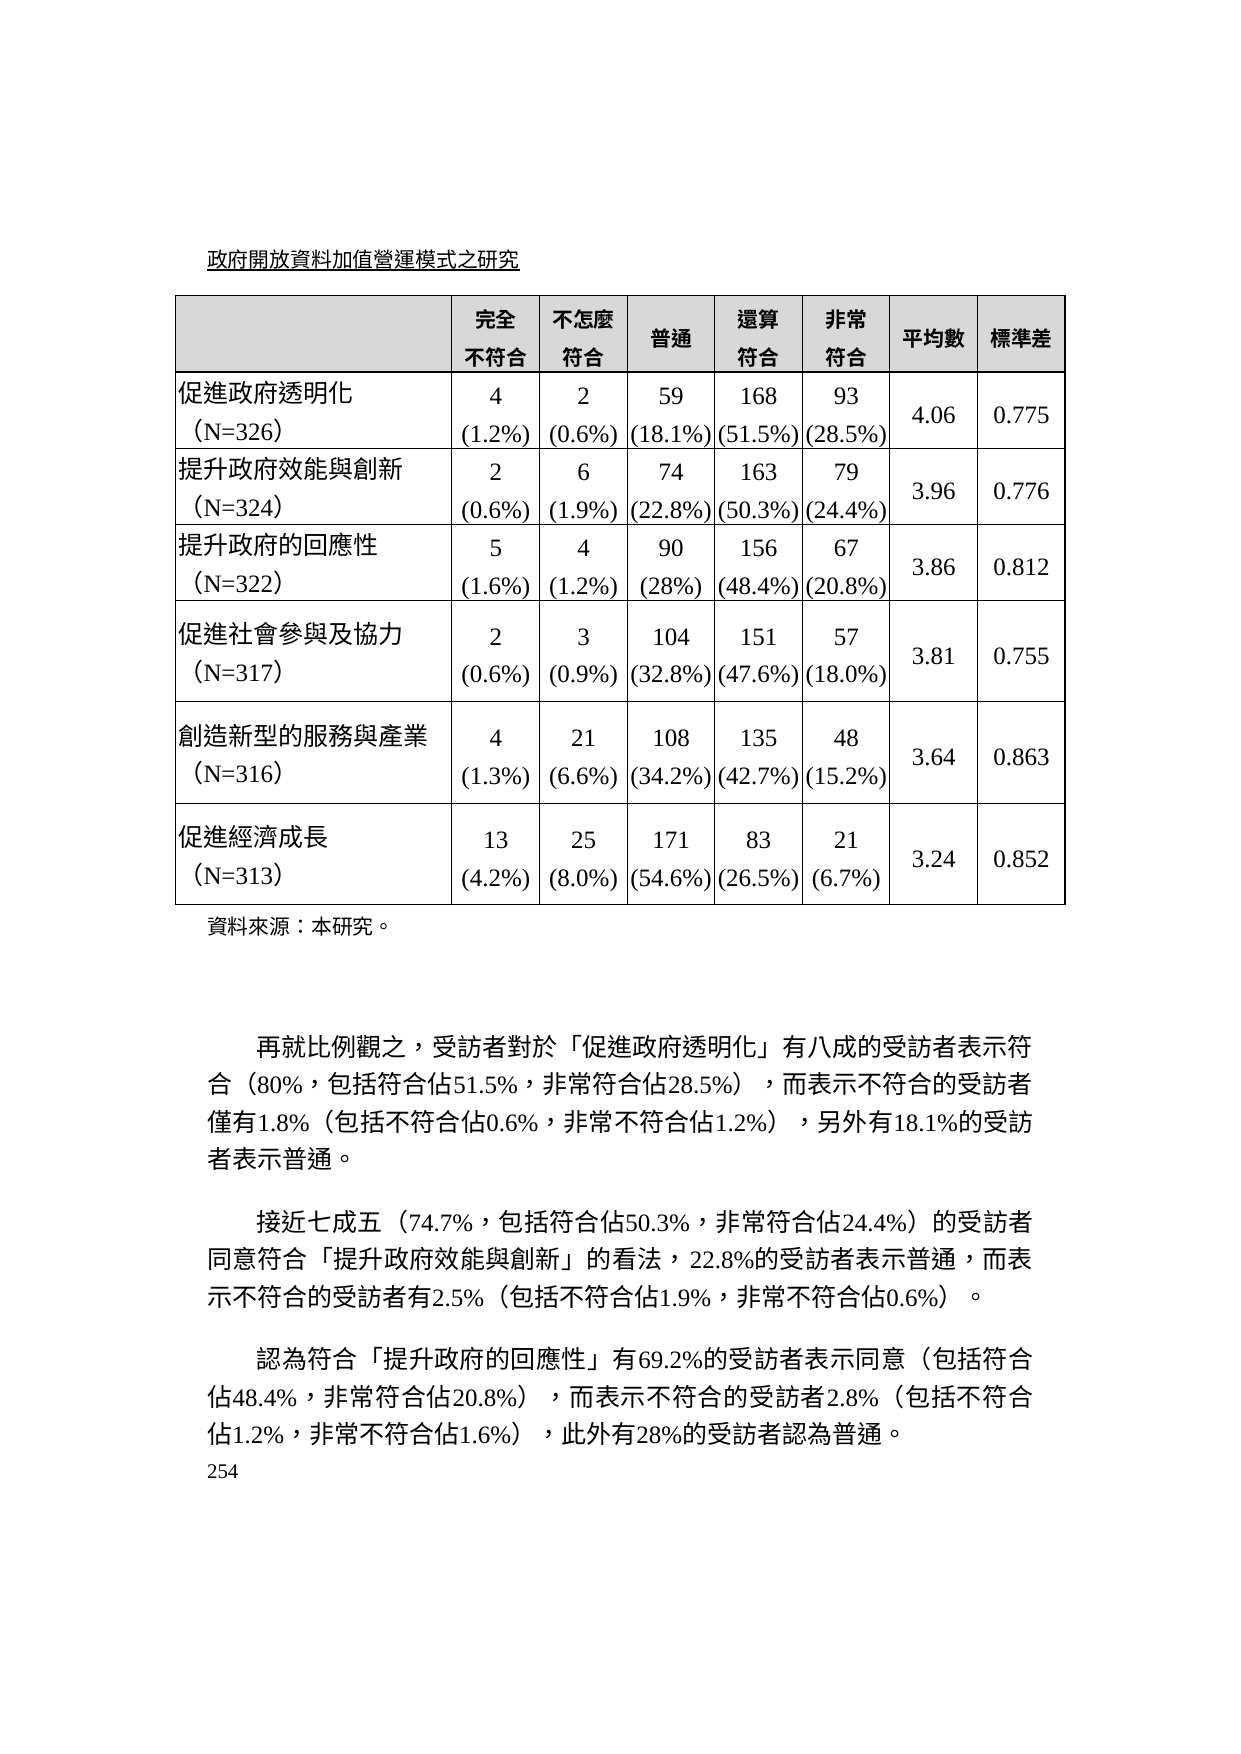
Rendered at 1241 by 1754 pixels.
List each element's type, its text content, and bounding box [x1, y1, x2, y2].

table_cell 83 (26.5%) [715, 804, 802, 904]
table_cell 提升政府效能與創新 （N=324） [176, 449, 451, 523]
table_cell 2 (0.6%) [540, 373, 627, 447]
table_cell 21 (6.6%) [540, 702, 627, 803]
table_cell 25 (8.0%) [540, 804, 627, 904]
table_cell 3.81 [890, 601, 977, 701]
table_cell 0.776 [978, 449, 1064, 523]
table_cell 0.755 [978, 601, 1064, 701]
table_cell 0.775 [978, 373, 1064, 447]
table_cell 74 (22.8%) [628, 449, 714, 523]
table_cell 59 (18.1%) [628, 373, 714, 447]
table_header 標準差 [978, 296, 1064, 371]
table_header [176, 296, 451, 371]
table_cell 0.852 [978, 804, 1064, 904]
table_cell 48 (15.2%) [803, 702, 889, 803]
table_cell 2 (0.6%) [452, 601, 539, 701]
table_cell 創造新型的服務與產業 （N=316） [176, 702, 451, 803]
table_cell 104 (32.8%) [628, 601, 714, 701]
table_cell 5 (1.6%) [452, 525, 539, 599]
table_cell 3.24 [890, 804, 977, 904]
table_cell 168 (51.5%) [715, 373, 802, 447]
table_cell 4 (1.3%) [452, 702, 539, 803]
table_cell 93 (28.5%) [803, 373, 889, 447]
table_cell 108 (34.2%) [628, 702, 714, 803]
table_cell 135 (42.7%) [715, 702, 802, 803]
table_cell 67 (20.8%) [803, 525, 889, 599]
table_cell 21 (6.7%) [803, 804, 889, 904]
table_cell 促進經濟成長 （N=313） [176, 804, 451, 904]
table_header 還算 符合 [715, 296, 802, 371]
table_cell 13 (4.2%) [452, 804, 539, 904]
table_cell 2 (0.6%) [452, 449, 539, 523]
table_cell 0.812 [978, 525, 1064, 599]
table_cell 提升政府的回應性 （N=322） [176, 525, 451, 599]
table_header 非常 符合 [803, 296, 889, 371]
table_cell 171 (54.6%) [628, 804, 714, 904]
table_cell 151 (47.6%) [715, 601, 802, 701]
table_cell 163 (50.3%) [715, 449, 802, 523]
table_cell 促進政府透明化 （N=326） [176, 373, 451, 447]
text 認為符合「提升政府的回應性」有69.2%的受訪者表示同意（包括符合佔48.4%，非常符合佔20.8%），而表示不符合的受訪者2.8%（包括不符合佔1.2%，非常不符合佔1.6%），此外有28%的受訪者認為普通。 [207, 1338, 1033, 1451]
table_cell 3.86 [890, 525, 977, 599]
table_cell 0.863 [978, 702, 1064, 803]
table_header 普通 [628, 296, 714, 371]
table_header 不怎麼 符合 [540, 296, 627, 371]
table_cell 3.64 [890, 702, 977, 803]
table_cell 6 (1.9%) [540, 449, 627, 523]
table_cell 57 (18.0%) [803, 601, 889, 701]
text 接近七成五（74.7%，包括符合佔50.3%，非常符合佔24.4%）的受訪者同意符合「提升政府效能與創新」的看法，22.8%的受訪者表示普通，而表示不符合的受訪者有2.5%（包括不符合佔1.9%，非常不符合佔0.6%）。 [207, 1201, 1033, 1313]
table_cell 促進社會參與及協力 （N=317） [176, 601, 451, 701]
table_cell 4 (1.2%) [452, 373, 539, 447]
table_cell 79 (24.4%) [803, 449, 889, 523]
table_header 平均數 [890, 296, 977, 371]
table_cell 156 (48.4%) [715, 525, 802, 599]
table_cell 4 (1.2%) [540, 525, 627, 599]
text 資料來源：本研究。 [207, 918, 1033, 938]
table_cell 90 (28%) [628, 525, 714, 599]
table_header 完全 不符合 [452, 296, 539, 371]
table_cell 4.06 [890, 373, 977, 447]
table_cell 3.96 [890, 449, 977, 523]
text 再就比例觀之，受訪者對於「促進政府透明化」有八成的受訪者表示符合（80%，包括符合佔51.5%，非常符合佔28.5%），而表示不符合的受訪者僅有1.8%（包括不符合佔0.6%，非常不符合佔1.2%），另外有18.1%的受訪者表示普通。 [207, 1026, 1033, 1176]
table_cell 3 (0.9%) [540, 601, 627, 701]
